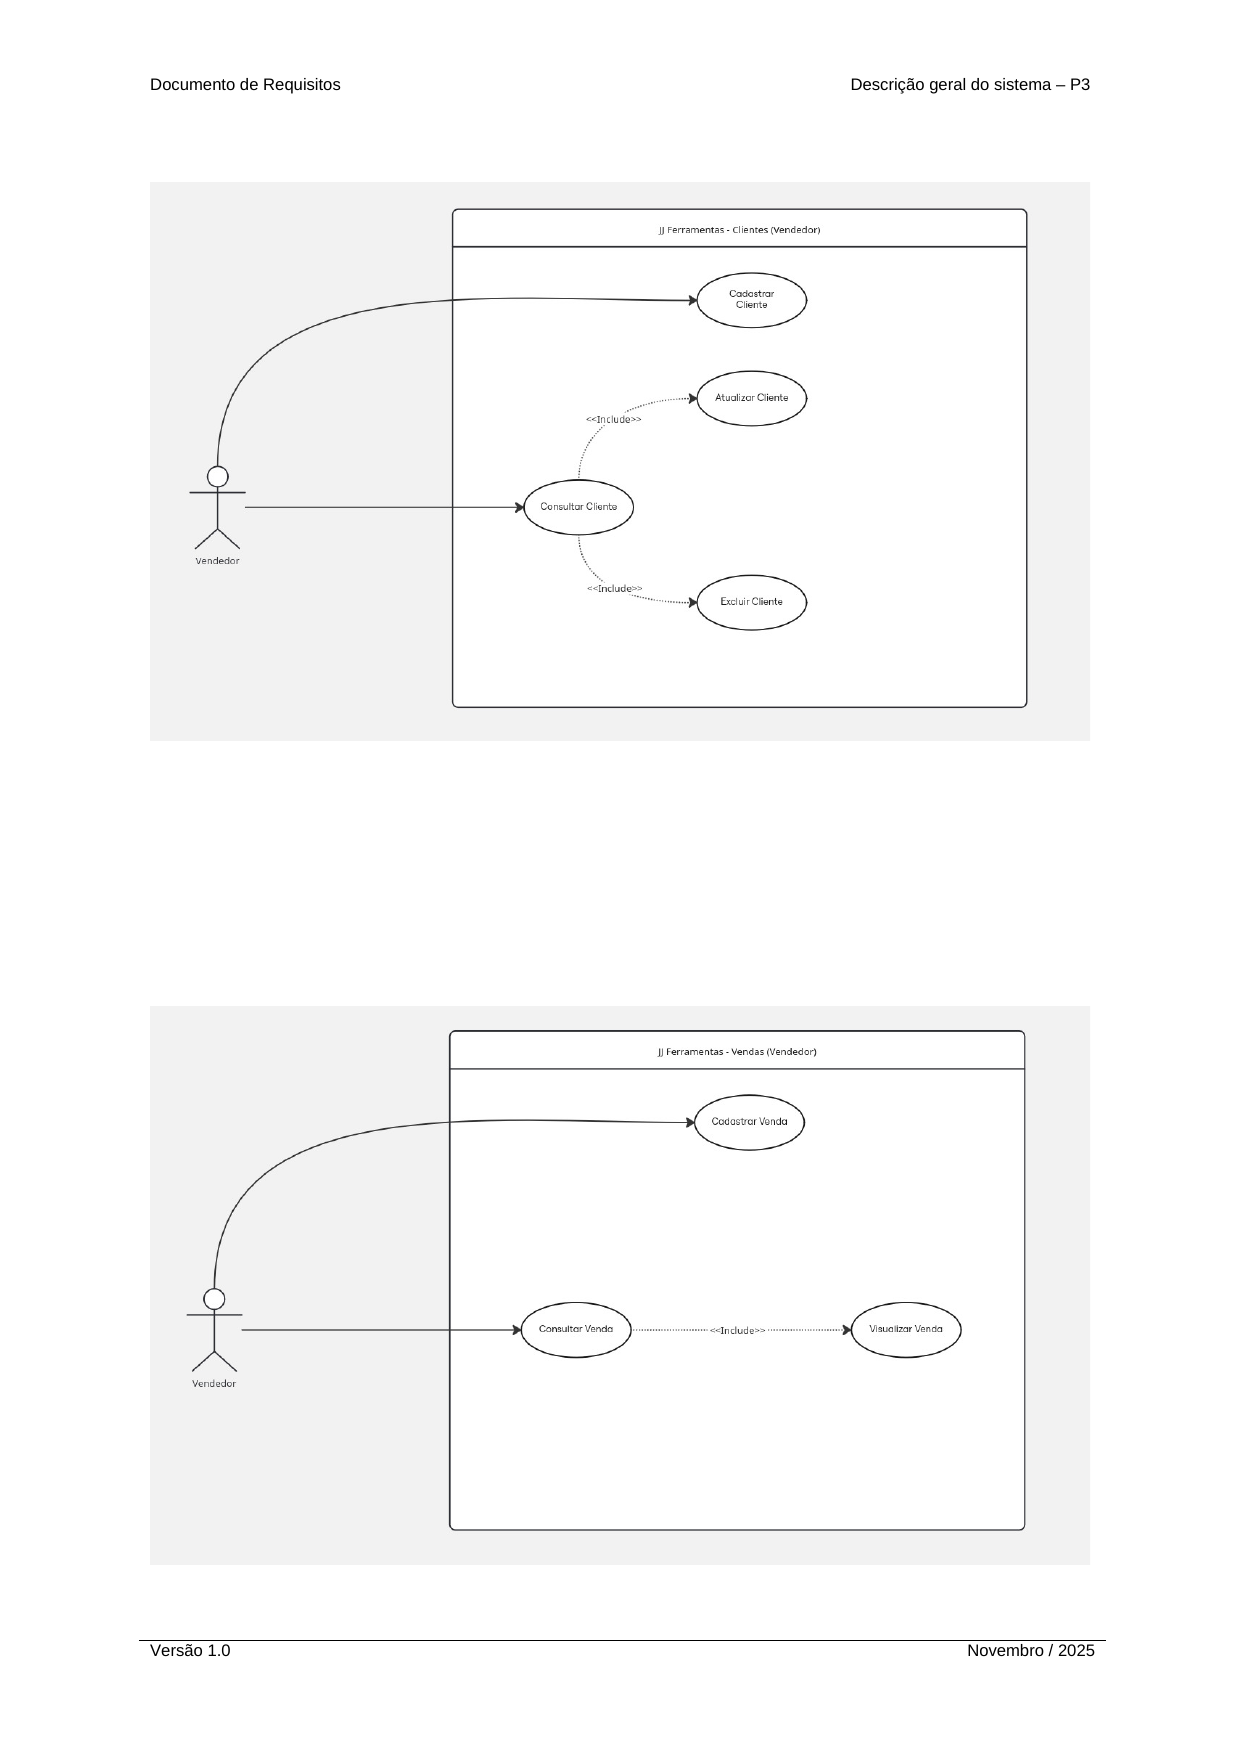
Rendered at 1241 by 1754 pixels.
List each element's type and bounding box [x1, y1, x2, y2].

picture [150, 182, 1091, 741]
picture [150, 1006, 1091, 1565]
